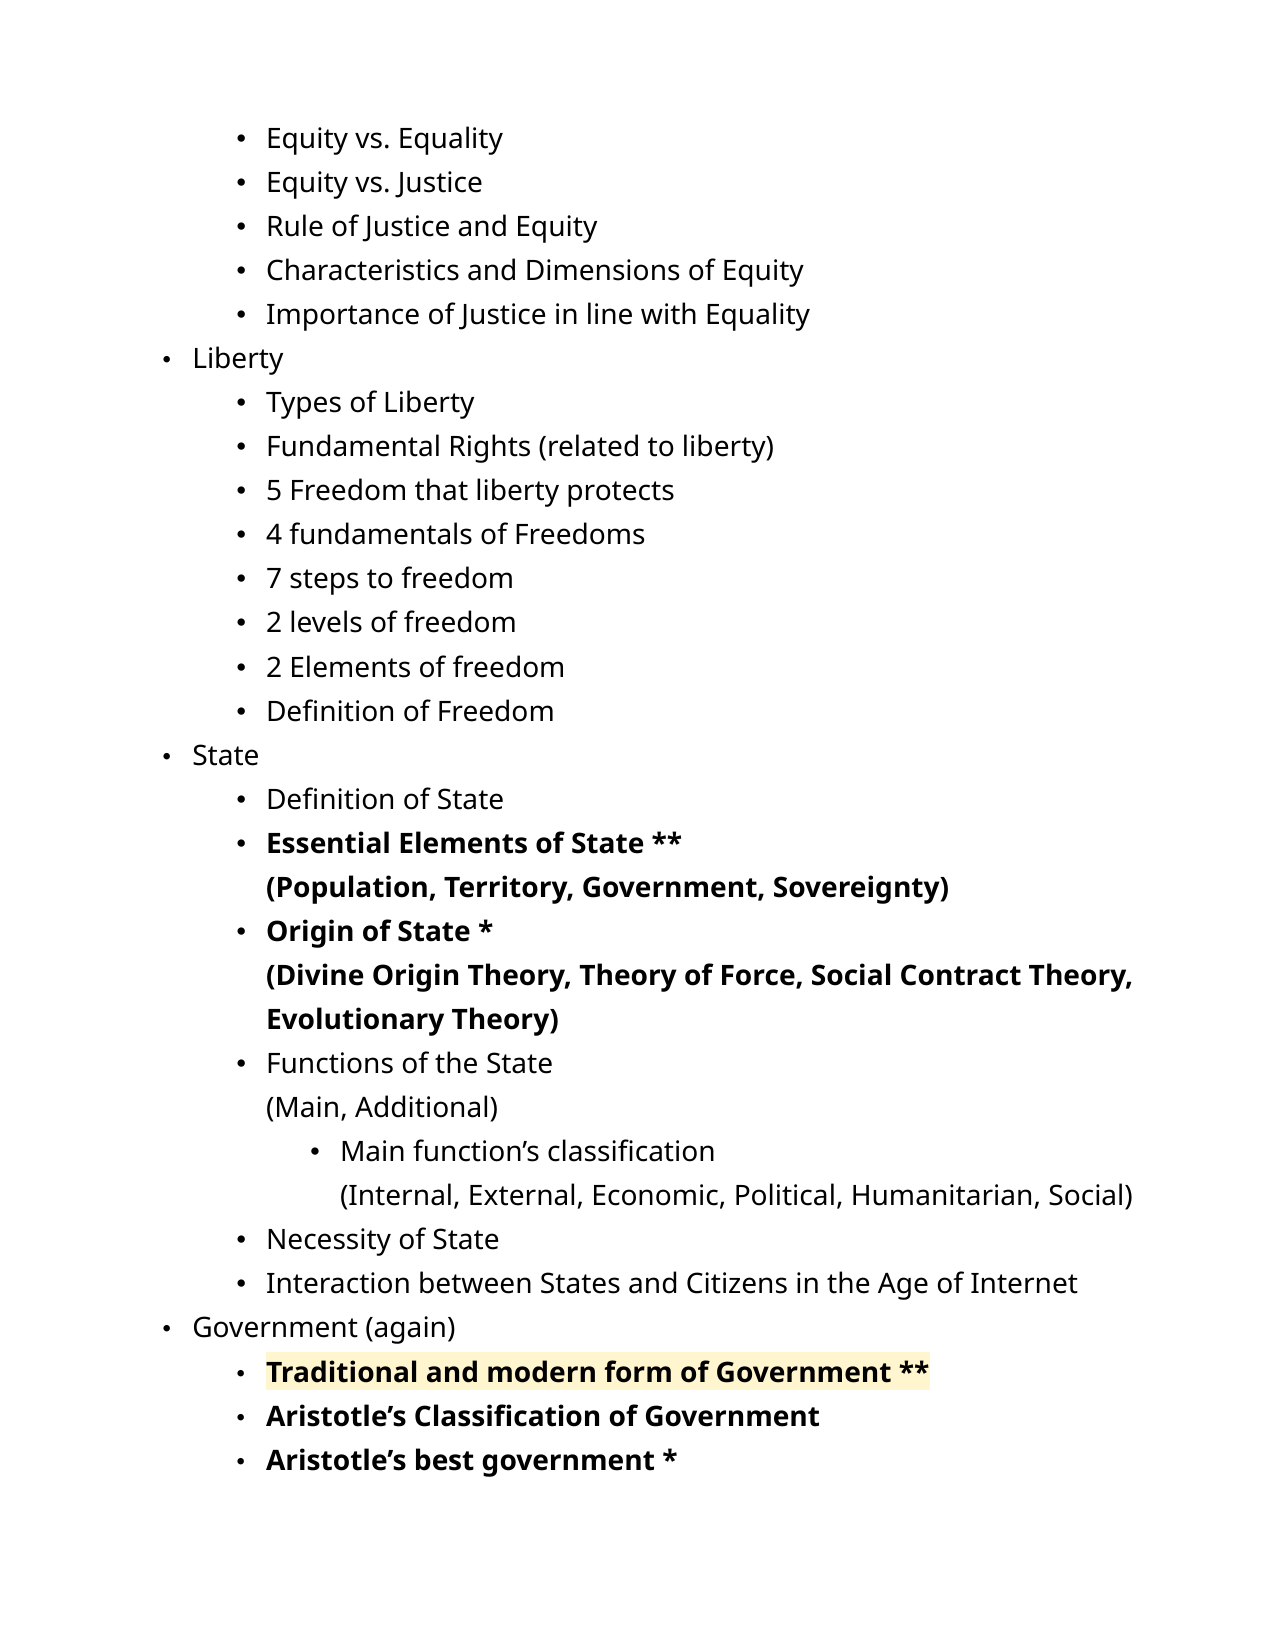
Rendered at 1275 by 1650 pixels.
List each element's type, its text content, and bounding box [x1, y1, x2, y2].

list 7 steps to freedom [236, 559, 1157, 597]
list Characteristics and Dimensions of Equity [236, 250, 1157, 289]
list Essential Elements of State ** (Population, Territory, Government, Sovereignty) [236, 823, 1157, 906]
list State [162, 735, 1157, 773]
list Equity vs. Justice [236, 162, 1157, 201]
list Functions of the State (Main, Additional) [236, 1043, 1157, 1126]
list Traditional and modern form of Government ** [236, 1352, 1157, 1390]
list 2 Elements of freedom [236, 647, 1157, 685]
list Main function’s classification (Internal, External, Economic, Political, Humanitarian, Social) [310, 1132, 1157, 1214]
list Aristotle’s Classification of Government [236, 1396, 1157, 1434]
list Definition of Freedom [236, 691, 1157, 729]
list Necessity of State [236, 1220, 1157, 1258]
list Rule of Justice and Equity [236, 206, 1157, 244]
list Aristotle’s best government * [236, 1440, 1157, 1478]
list 2 levels of freedom [236, 603, 1157, 641]
list Government (again) [162, 1308, 1157, 1346]
list 5 Freedom that liberty protects [236, 471, 1157, 509]
list Interaction between States and Citizens in the Age of Internet [236, 1264, 1157, 1302]
list Importance of Justice in line with Equality [236, 294, 1157, 333]
list Equity vs. Equality [236, 118, 1157, 156]
list Definition of State [236, 779, 1157, 817]
list 4 fundamentals of Freedoms [236, 515, 1157, 553]
list Types of Liberty [236, 382, 1157, 421]
list Liberty [162, 338, 1157, 377]
list Origin of State * (Divine Origin Theory, Theory of Force, Social Contract Theory, Evolutionary Theory) [236, 911, 1157, 1038]
list Fundamental Rights (related to liberty) [236, 427, 1157, 465]
